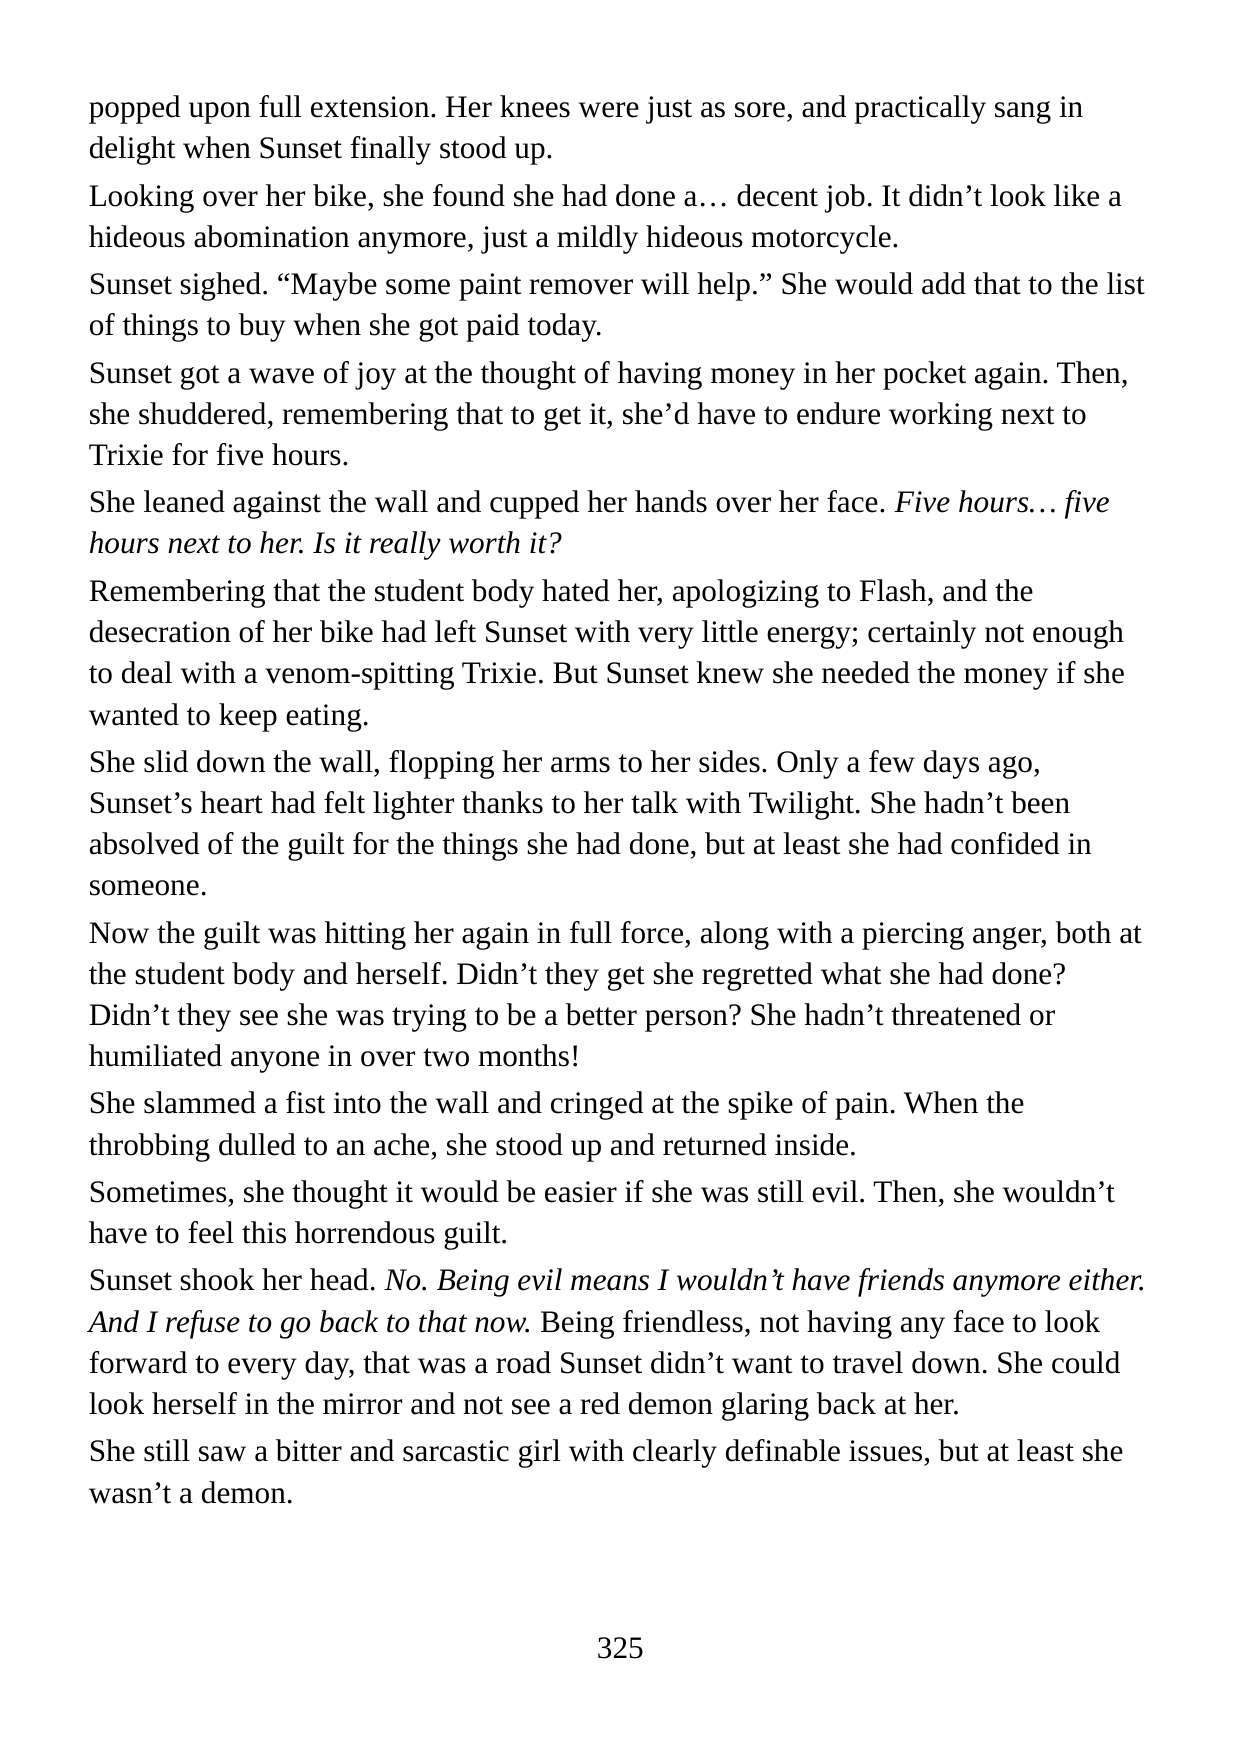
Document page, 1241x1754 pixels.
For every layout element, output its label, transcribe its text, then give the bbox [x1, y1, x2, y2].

text Remembering that the student body hated her, apologizing to Flash, and the desecration of her bike had left Sunset with very little energy; certainly not enough to deal with a venom-spitting Trixie. But Sunset knew she needed the money if she wanted to keep eating. [88, 572, 1152, 732]
text Sunset sighed. “Maybe some paint remover will help.” She would add that to the list of things to buy when she got paid today. [88, 265, 1152, 343]
text Now the guilt was hitting her again in full force, along with a piercing anger, both at the student body and herself. Didn’t they get she regretted what she had done? Didn’t they see she was trying to be a better person? She hadn’t threatened or humiliated anyone in over two months! [88, 914, 1152, 1073]
text Sunset shook her head. No. Being evil means I wouldn’t have friends anymore either. And I refuse to go back to that now. Being friendless, not having any face to look forward to every day, that was a road Sunset didn’t want to travel down. She could look herself in the mirror and not see a red demon glaring back at her. [88, 1262, 1152, 1421]
text popped upon full extension. Her knees were just as sore, and practically sang in delight when Sunset finally stood up. [88, 88, 1152, 166]
text Sometimes, she thought it would be easier if she was still evil. Then, she wouldn’t have to feel this horrendous guilt. [88, 1173, 1152, 1250]
text Looking over her bike, she found she had done a… decent job. It didn’t look like a hideous abomination anymore, just a mildly hideous motorcycle. [88, 177, 1152, 254]
text She still saw a bitter and sarcastic girl with clearly definable issues, but at least she wasn’t a demon. [88, 1433, 1152, 1510]
text She slid down the wall, flopping her arms to her sides. Only a few days ago, Sunset’s heart had felt lighter thanks to her talk with Twilight. She hadn’t been absolved of the guilt for the things she had done, but at least she had confided in someone. [88, 743, 1152, 903]
text She leaned against the wall and cupped her hands over her face. Five hours… five hours next to her. Is it really worth it? [88, 483, 1152, 561]
text Sunset got a wave of joy at the thought of having money in her pocket again. Then, she shuddered, remembering that to get it, she’d have to endure working next to Trixie for five hours. [88, 354, 1152, 472]
text She slammed a fist into the wall and cringed at the spike of pain. When the throbbing dulled to an ache, she stood up and returned inside. [88, 1085, 1152, 1162]
